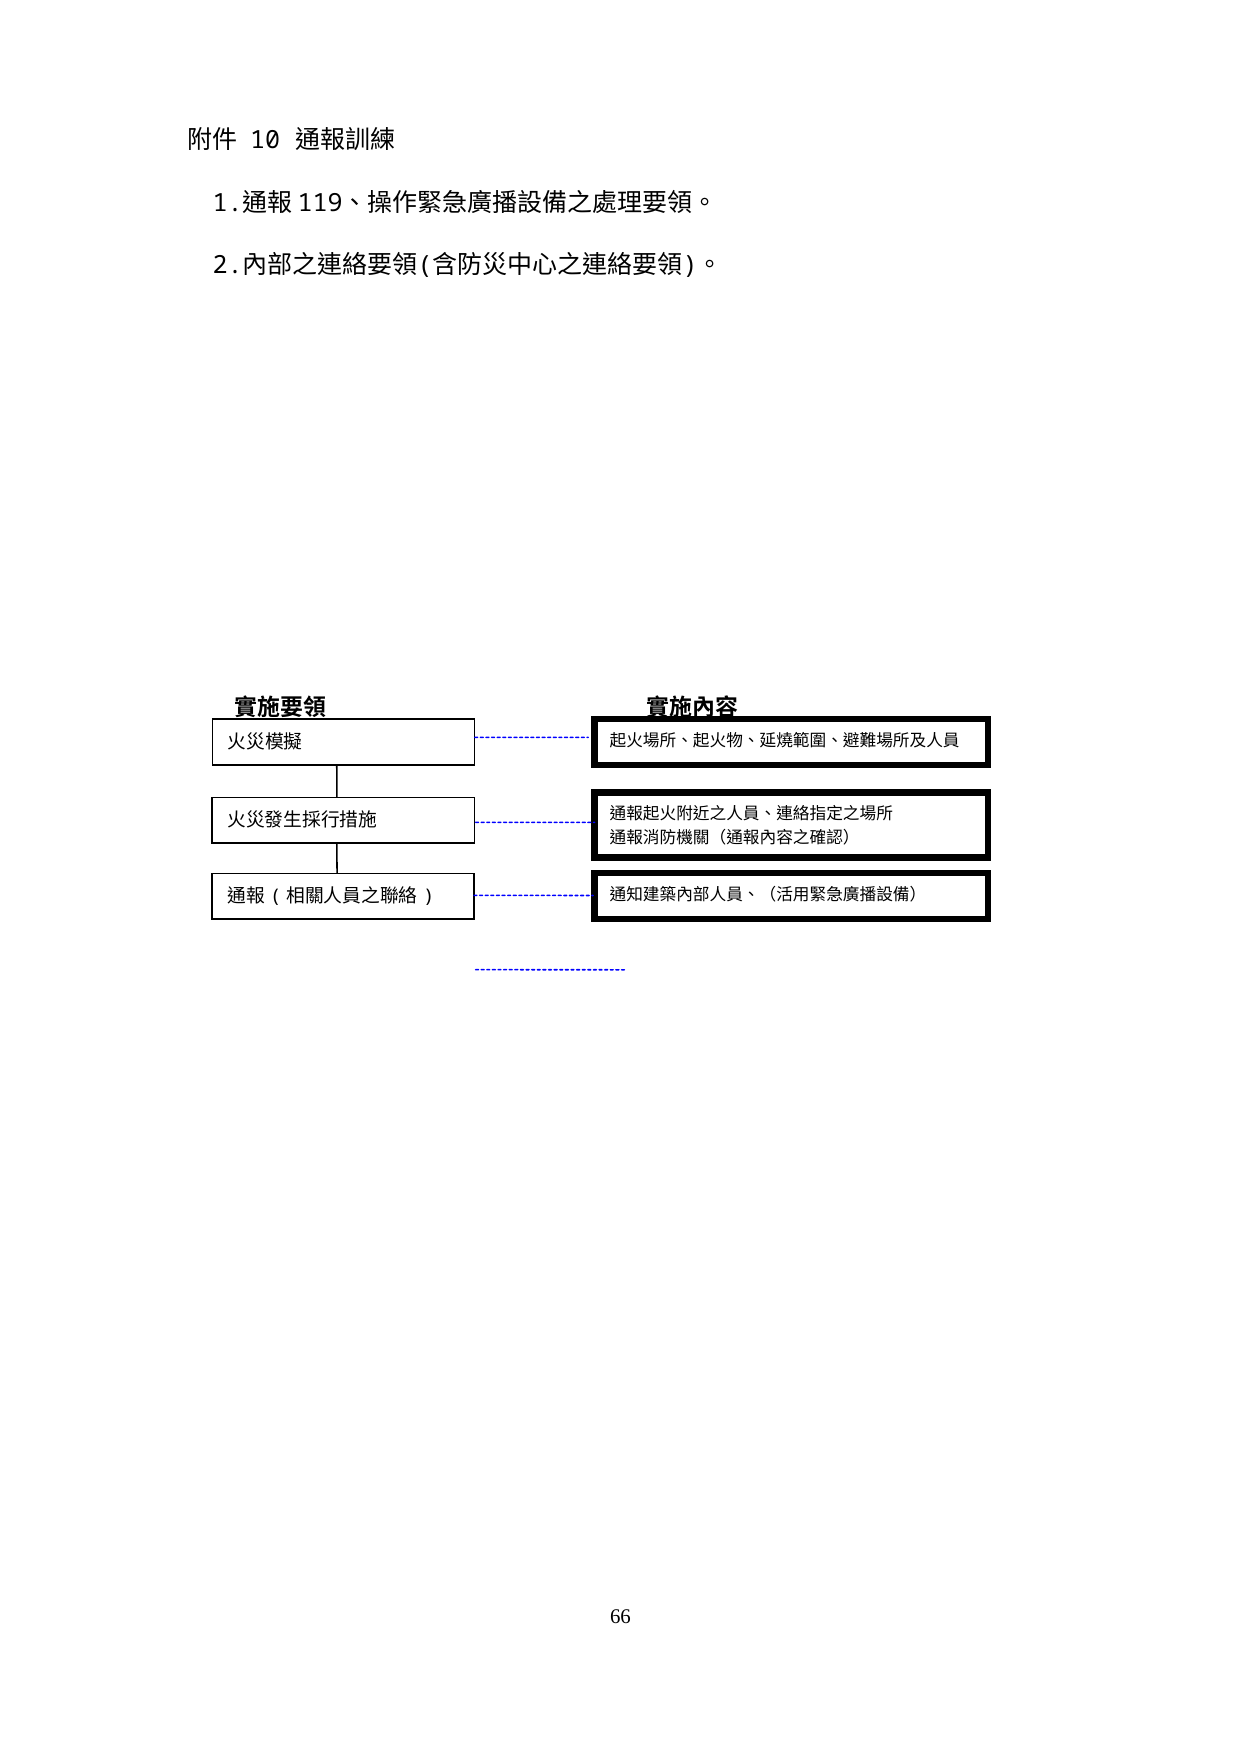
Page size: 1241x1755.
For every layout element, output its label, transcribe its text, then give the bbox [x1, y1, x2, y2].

text 1.通報119、操作緊急廣播設備之處理要領。 [212, 159, 1053, 221]
text 2.內部之連絡要領(含防災中心之連絡要領)。 [212, 221, 1053, 284]
text 附件 10 通報訓練 [187, 96, 1053, 159]
